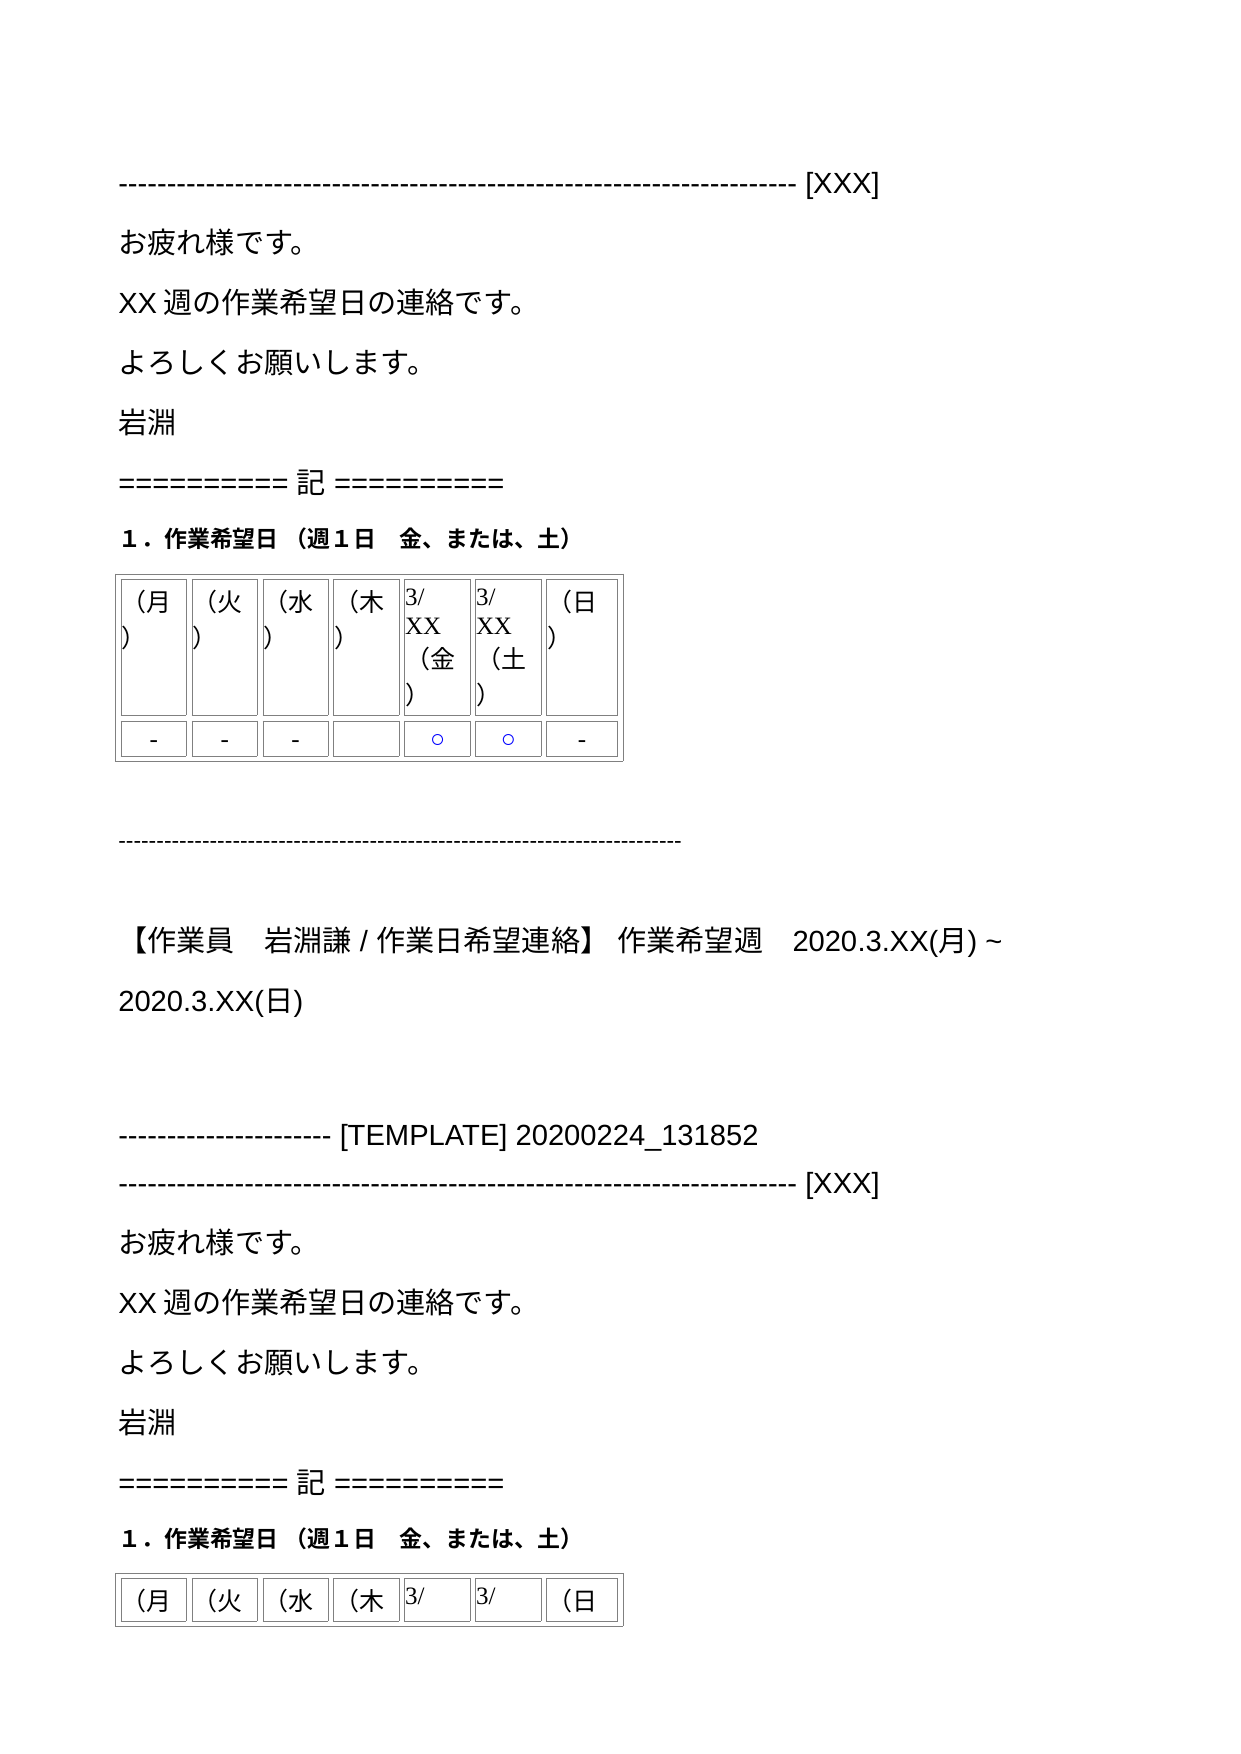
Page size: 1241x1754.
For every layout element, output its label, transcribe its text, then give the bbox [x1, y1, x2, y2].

table_header （月） [118, 575, 189, 715]
text XX週の作業希望日の連絡です。 [118, 1286, 1122, 1319]
table_header 3/XX（金） [402, 575, 473, 715]
table_header （日 [544, 1574, 620, 1621]
table_header （水 [260, 1574, 331, 1621]
text 岩淵 [118, 406, 1122, 440]
table_header （木 [331, 1574, 402, 1621]
table_cell ○ [402, 715, 473, 756]
table_header 3/ [473, 1574, 544, 1621]
table_header 3/ [402, 1574, 473, 1621]
table_cell - [547, 722, 617, 756]
text よろしくお願いします。 [118, 346, 1122, 380]
text ---------------------------------------------------------------------- [XXX] [118, 1166, 1122, 1199]
table_cell - [193, 722, 257, 756]
text ========== 記 ========== [118, 1466, 1122, 1499]
table_cell ○ [473, 715, 544, 756]
table_cell - [189, 715, 260, 756]
text ---------------------------------------------------------------------- [XXX] [118, 166, 1122, 200]
table_cell - [122, 722, 186, 756]
table_header （木） [331, 575, 402, 715]
table_header （水） [260, 575, 331, 715]
table_cell [334, 722, 399, 756]
text XX週の作業希望日の連絡です。 [118, 286, 1122, 320]
table_header （火） [189, 575, 260, 715]
table_header 3/XX（土） [473, 575, 544, 715]
table_header （火 [189, 1574, 260, 1621]
text １．作業希望日 （週１日 金、または、土） [118, 526, 1122, 553]
text 【作業員 岩淵謙 / 作業日希望連絡】 作業希望週 2020.3.XX(月) ~ 2020.3.XX(日) [118, 924, 1122, 1018]
text お疲れ様です。 [118, 1226, 1122, 1259]
text -------------------------------------------------------------------------- [118, 827, 1122, 853]
text ========== 記 ========== [118, 466, 1122, 500]
table_header （日） [544, 575, 620, 715]
text よろしくお願いします。 [118, 1346, 1122, 1379]
table_cell - [260, 715, 331, 756]
text ---------------------- [TEMPLATE] 20200224_131852 [118, 1117, 1122, 1151]
text 岩淵 [118, 1406, 1122, 1439]
table_cell - [264, 722, 328, 756]
text お疲れ様です。 [118, 226, 1122, 260]
table_header （月 [118, 1574, 189, 1621]
table_cell - [544, 715, 620, 756]
text １．作業希望日 （週１日 金、または、土） [118, 1526, 1122, 1552]
table_cell [331, 715, 402, 756]
table_cell - [118, 715, 189, 756]
